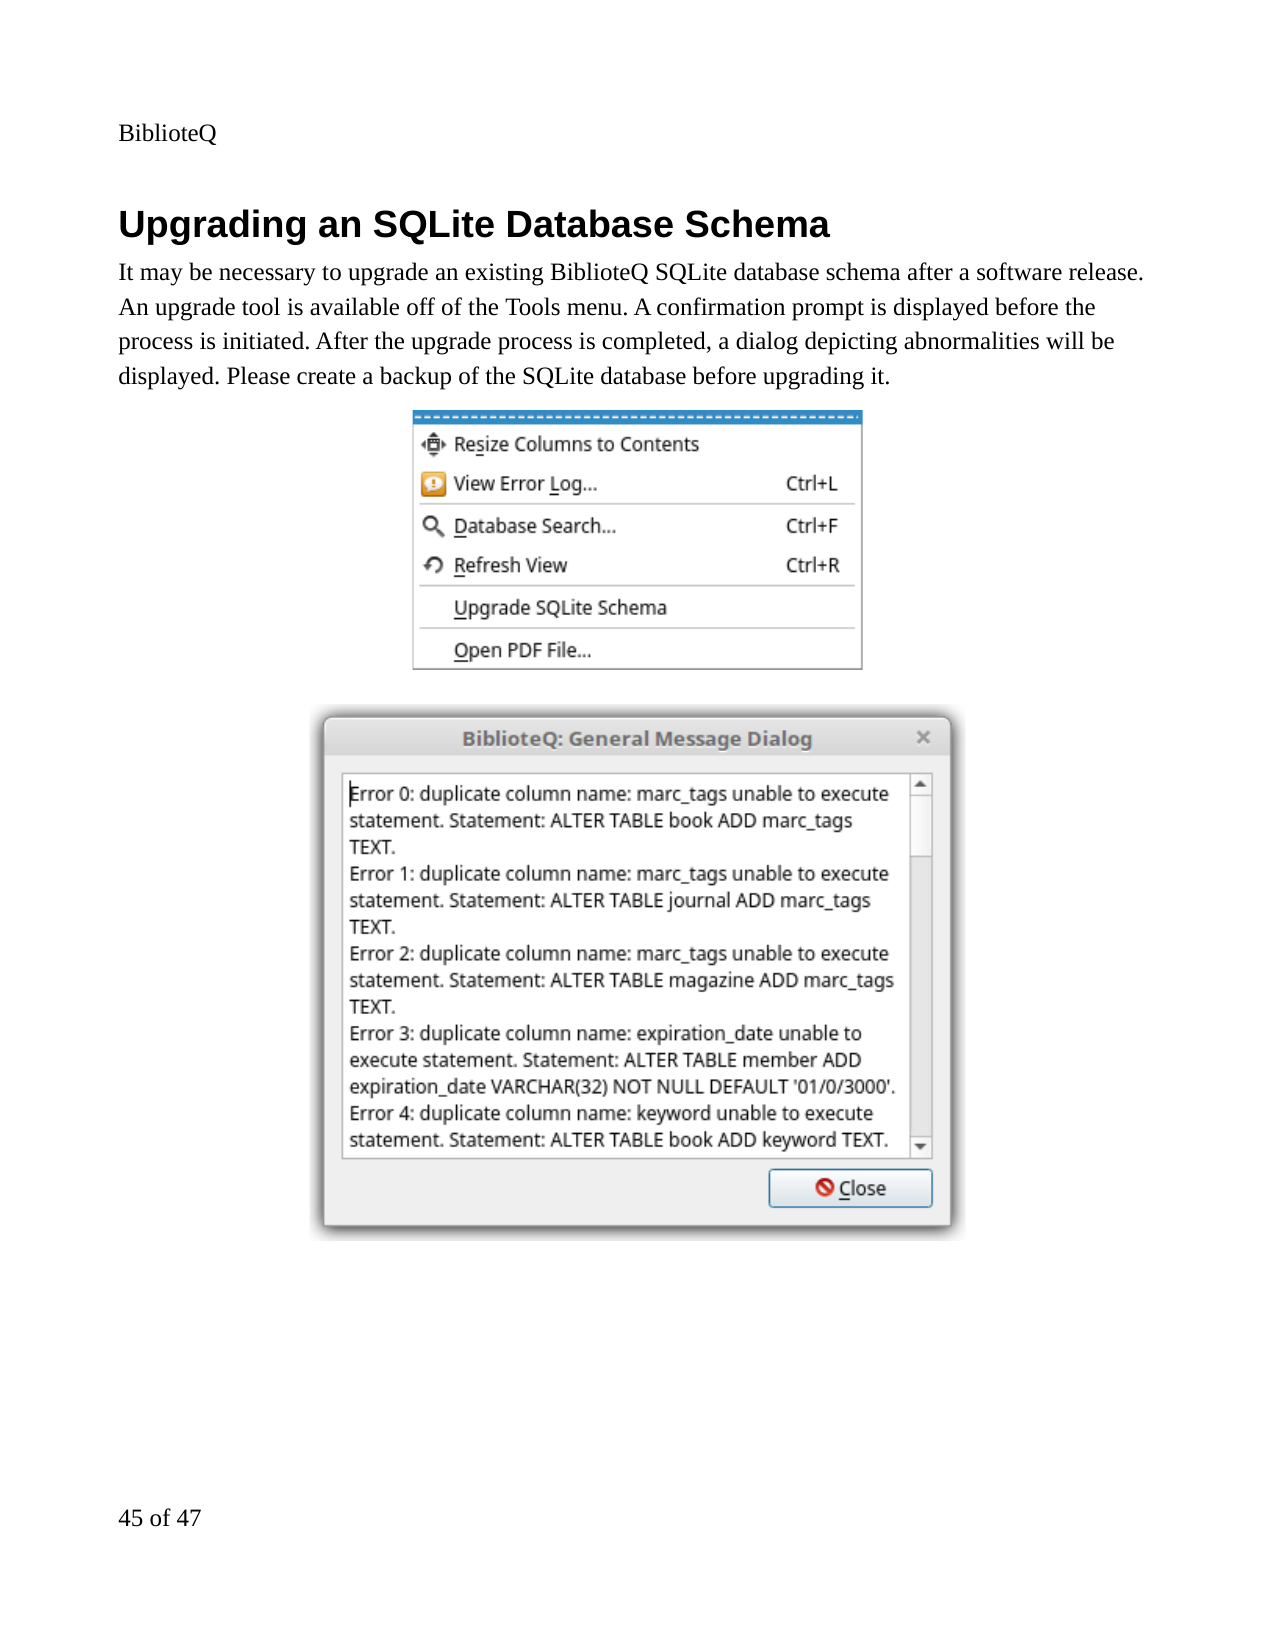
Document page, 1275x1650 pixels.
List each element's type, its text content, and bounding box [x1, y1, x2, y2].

text It may be necessary to upgrade an existing BiblioteQ SQLite database schema after a software release. An upgrade tool is available off of the Tools menu. A confirmation prompt is displayed before the process is initiated. After the upgrade process is completed, a dialog depicting abnormalities will be displayed. Please create a backup of the SQLite database before upgrading it. [118, 257, 1157, 390]
picture [309, 704, 966, 1241]
picture [412, 410, 863, 670]
subtitle Upgrading an SQLite Database Schema [118, 201, 1157, 245]
